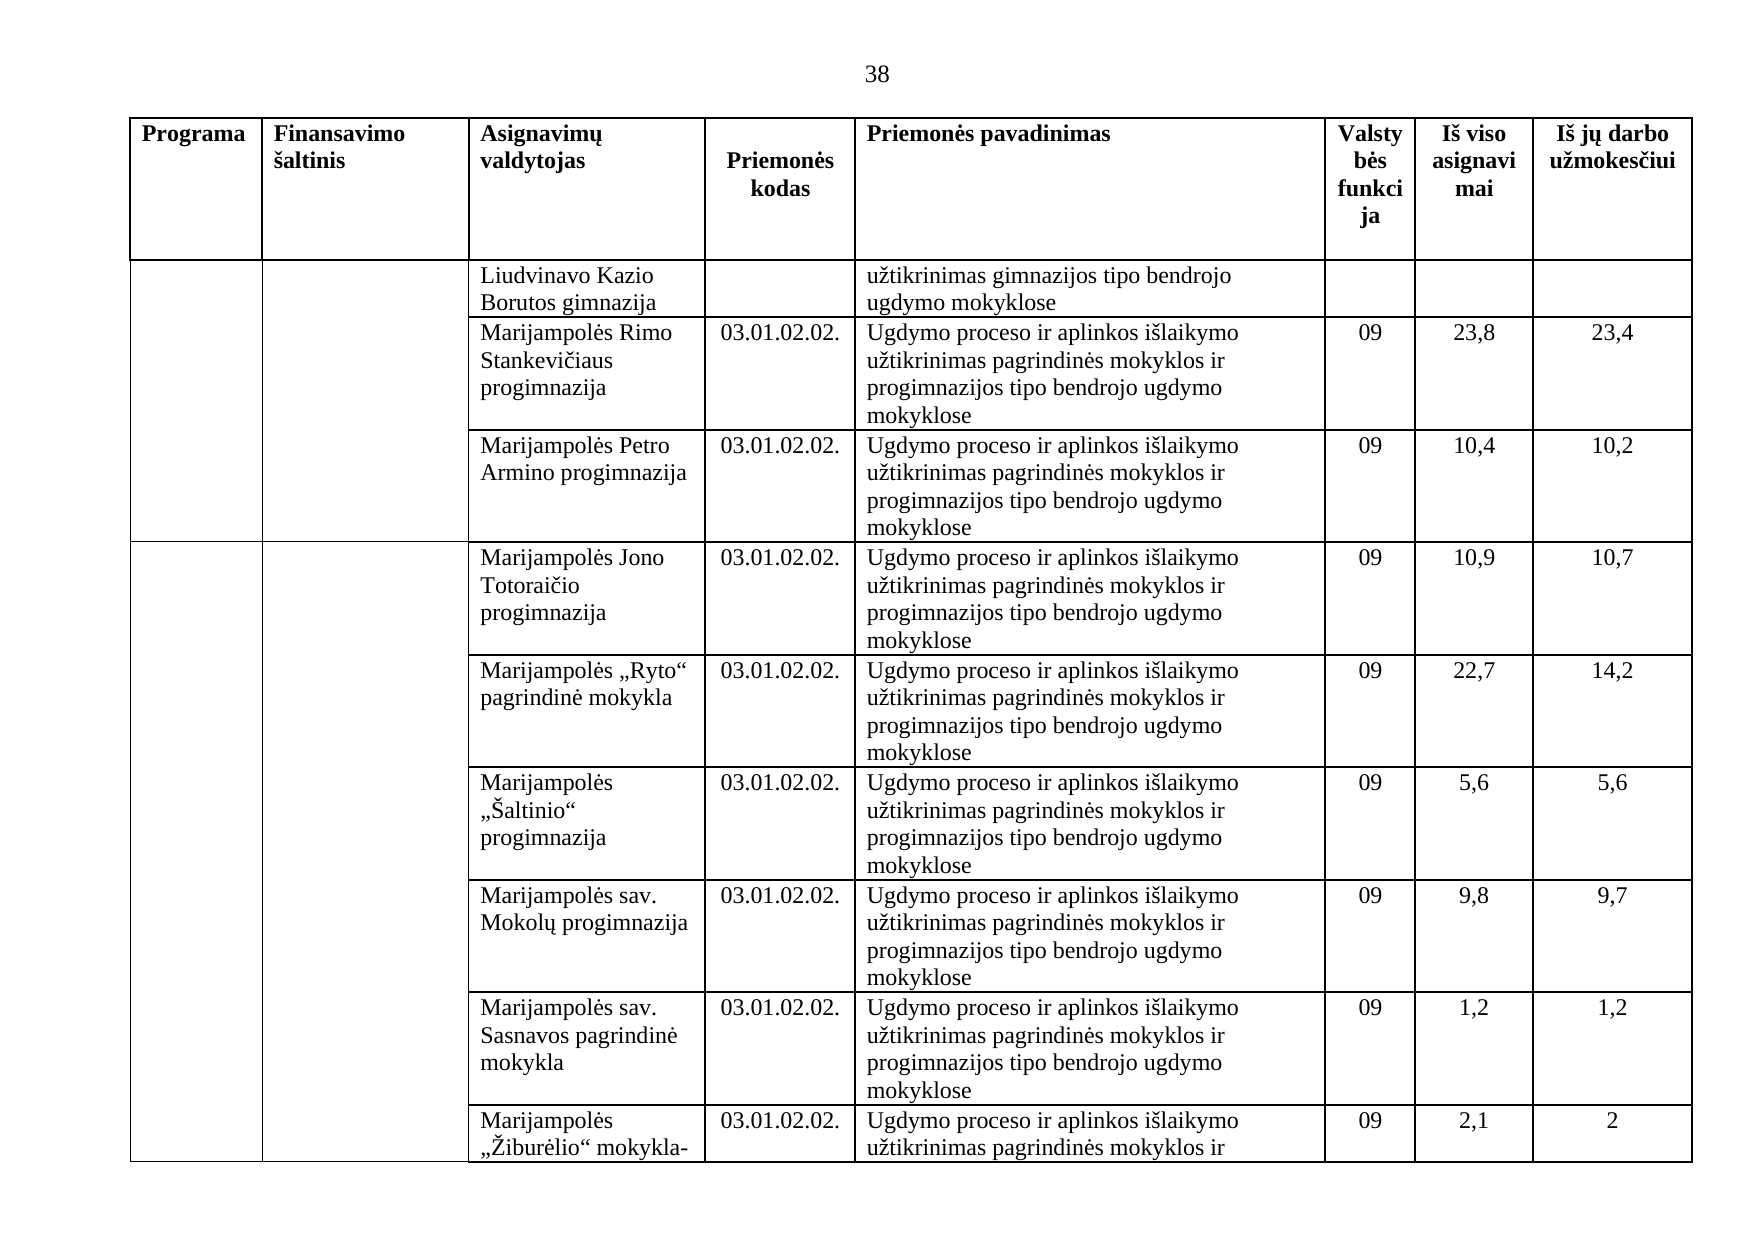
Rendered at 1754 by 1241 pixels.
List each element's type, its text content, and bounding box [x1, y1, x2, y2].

table_header Iš jų darbo užmokesčiui [1534, 119, 1691, 259]
table_cell 9,8 [1416, 881, 1532, 991]
table_cell Ugdymo proceso ir aplinkos išlaikymo užtikrinimas pagrindinės mokyklos ir progimnazijos tipo bendrojo ugdymo mokyklose [856, 431, 1324, 541]
table_cell Marijampolės „Žiburėlio“ mokykla- [469, 1106, 704, 1161]
table_cell Ugdymo proceso ir aplinkos išlaikymo užtikrinimas pagrindinės mokyklos ir progimnazijos tipo bendrojo ugdymo mokyklose [856, 768, 1324, 878]
table_header Iš viso asignavimai [1416, 119, 1532, 259]
table_cell [856, 229, 1324, 259]
table_cell Marijampolės Rimo Stankevičiaus progimnazija [469, 318, 704, 428]
table_cell [706, 229, 854, 259]
table_cell 5,6 [1534, 768, 1691, 878]
table_cell 2 [1534, 1106, 1691, 1161]
table_cell Marijampolės Jono Totoraičio progimnazija [469, 543, 704, 653]
table_cell 10,4 [1416, 431, 1532, 541]
table_cell 22,7 [1416, 656, 1532, 766]
table_cell 14,2 [1534, 656, 1691, 766]
table_cell 10,7 [1534, 543, 1691, 653]
table_cell 09 [1326, 543, 1414, 653]
table_cell Marijampolės „Ryto“ pagrindinė mokykla [469, 656, 704, 766]
table_cell 09 [1326, 881, 1414, 991]
table_cell 1,2 [1416, 993, 1532, 1103]
table_cell 10,9 [1416, 543, 1532, 653]
table_cell Marijampolės sav. Mokolų progimnazija [469, 881, 704, 991]
table_cell Ugdymo proceso ir aplinkos išlaikymo užtikrinimas pagrindinės mokyklos ir progimnazijos tipo bendrojo ugdymo mokyklose [856, 543, 1324, 653]
table_cell 09 [1326, 1106, 1414, 1161]
table_cell užtikrinimas gimnazijos tipo bendrojo ugdymo mokyklose [856, 261, 1324, 316]
table_cell 03.01.02.02. [706, 318, 854, 428]
table_cell Ugdymo proceso ir aplinkos išlaikymo užtikrinimas pagrindinės mokyklos ir progimnazijos tipo bendrojo ugdymo mokyklose [856, 656, 1324, 766]
table_cell [131, 261, 262, 541]
table_cell [263, 261, 468, 541]
table_header Asignavimų valdytojas [470, 119, 704, 229]
table_header Programa [131, 119, 261, 229]
table_cell Liudvinavo Kazio Borutos gimnazija [469, 261, 704, 316]
table_cell [263, 229, 468, 259]
table_cell [263, 542, 468, 1161]
table_header Valstybės funkcija [1326, 119, 1414, 229]
table_cell 10,2 [1534, 431, 1691, 541]
table_cell 5,6 [1416, 768, 1532, 878]
table_cell Ugdymo proceso ir aplinkos išlaikymo užtikrinimas pagrindinės mokyklos ir progimnazijos tipo bendrojo ugdymo mokyklose [856, 881, 1324, 991]
table_cell [1326, 229, 1414, 259]
table_cell 03.01.02.02. [706, 768, 854, 878]
table_cell [1326, 261, 1414, 316]
table_cell 09 [1326, 318, 1414, 428]
table_cell [131, 229, 261, 259]
table_header Finansavimo šaltinis [263, 119, 468, 229]
table_cell 23,8 [1416, 318, 1532, 428]
table_cell Ugdymo proceso ir aplinkos išlaikymo užtikrinimas pagrindinės mokyklos ir progimnazijos tipo bendrojo ugdymo mokyklose [856, 993, 1324, 1103]
table_cell [131, 542, 262, 1161]
table_cell Marijampolės „Šaltinio“ progimnazija [469, 768, 704, 878]
table_cell Marijampolės sav. Sasnavos pagrindinė mokykla [469, 993, 704, 1103]
table_cell 03.01.02.02. [706, 1106, 854, 1161]
table_cell Marijampolės Petro Armino progimnazija [469, 431, 704, 541]
table_cell 23,4 [1534, 318, 1691, 428]
table_cell 09 [1326, 656, 1414, 766]
table_cell [1416, 261, 1532, 316]
table_cell Ugdymo proceso ir aplinkos išlaikymo užtikrinimas pagrindinės mokyklos ir progimnazijos tipo bendrojo ugdymo mokyklose [856, 318, 1324, 428]
table_cell 09 [1326, 431, 1414, 541]
table_cell 1,2 [1534, 993, 1691, 1103]
table_header Priemonės pavadinimas [856, 119, 1324, 229]
table_cell [706, 261, 854, 316]
table_cell [1534, 261, 1691, 316]
table_cell 2,1 [1416, 1106, 1532, 1161]
table_cell 09 [1326, 768, 1414, 878]
table_cell 03.01.02.02. [706, 656, 854, 766]
table_cell 9,7 [1534, 881, 1691, 991]
table_cell 03.01.02.02. [706, 431, 854, 541]
table_cell 03.01.02.02. [706, 881, 854, 991]
table_cell 03.01.02.02. [706, 543, 854, 653]
table_cell 03.01.02.02. [706, 993, 854, 1103]
table_header Priemonės kodas [706, 119, 854, 229]
table_cell Ugdymo proceso ir aplinkos išlaikymo užtikrinimas pagrindinės mokyklos ir [856, 1106, 1324, 1161]
table_cell [470, 229, 704, 259]
table_cell 09 [1326, 993, 1414, 1103]
